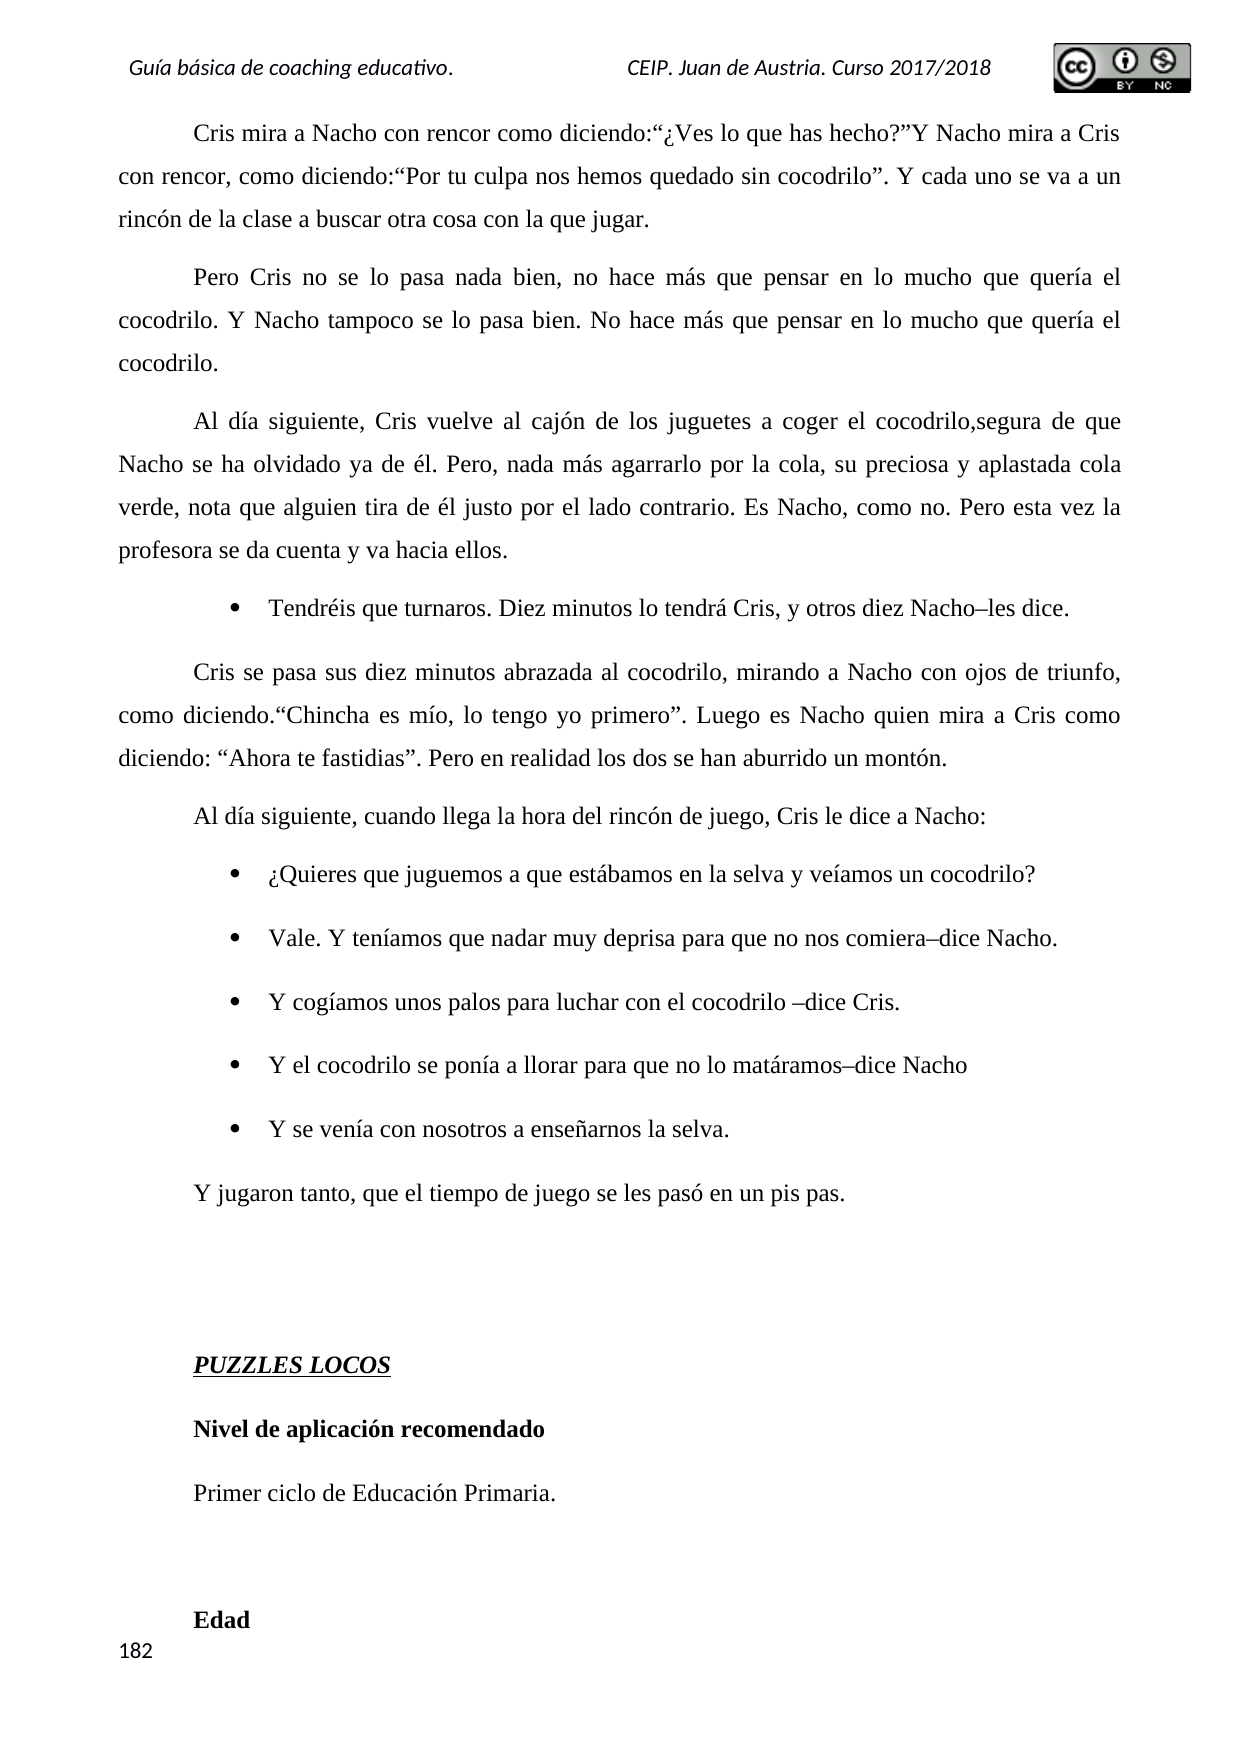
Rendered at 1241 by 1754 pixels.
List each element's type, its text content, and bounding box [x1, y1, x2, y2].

text PUZZLES LOCOS [118, 1351, 1122, 1379]
text Al día siguiente, cuando llega la hora del rincón de juego, Cris le dice a Nacho: [118, 801, 1122, 830]
text Pero Cris no se lo pasa nada bien, no hace más que pensar en lo mucho que quería el cocodrilo. Y Nacho tampoco se lo pasa bien. No hace más que pensar en lo mucho que quería el cocodrilo. [118, 262, 1122, 377]
text Primer ciclo de Educación Primaria. [118, 1478, 1122, 1507]
list Y cogíamos unos palos para luchar con el cocodrilo –dice Cris. [156, 987, 1122, 1015]
list Vale. Y teníamos que nadar muy deprisa para que no nos comiera–dice Nacho. [156, 923, 1122, 951]
text Y jugaron tanto, que el tiempo de juego se les pasó en un pis pas. [118, 1178, 1122, 1207]
picture [1053, 43, 1192, 93]
list ¿Quieres que juguemos a que estábamos en la selva y veíamos un cocodrilo? [156, 859, 1122, 887]
text Edad [118, 1605, 1122, 1634]
list Y se venía con nosotros a enseñarnos la selva. [156, 1114, 1122, 1143]
list Tendréis que turnaros. Diez minutos lo tendrá Cris, y otros diez Nacho–les dice. [156, 593, 1122, 622]
subtitle Nivel de aplicación recomendado [118, 1414, 1122, 1443]
list Y el cocodrilo se ponía a llorar para que no lo matáramos–dice Nacho [156, 1051, 1122, 1079]
text Al día siguiente, Cris vuelve al cajón de los juguetes a coger el cocodrilo,segura de que Nacho se ha olvidado ya de él. Pero, nada más agarrarlo por la cola, su preciosa y aplastada cola verde, nota que alguien tira de él justo por el lado contrario. Es Nacho, como no. Pero esta vez la profesora se da cuenta y va hacia ellos. [118, 406, 1122, 564]
text Cris mira a Nacho con rencor como diciendo:“¿Ves lo que has hecho?”Y Nacho mira a Cris con rencor, como diciendo:“Por tu culpa nos hemos quedado sin cocodrilo”. Y cada uno se va a un rincón de la clase a buscar otra cosa con la que jugar. [118, 118, 1122, 233]
text Cris se pasa sus diez minutos abrazada al cocodrilo, mirando a Nacho con ojos de triunfo, como diciendo.“Chincha es mío, lo tengo yo primero”. Luego es Nacho quien mira a Cris como diciendo: “Ahora te fastidias”. Pero en realidad los dos se han aburrido un montón. [118, 657, 1122, 772]
